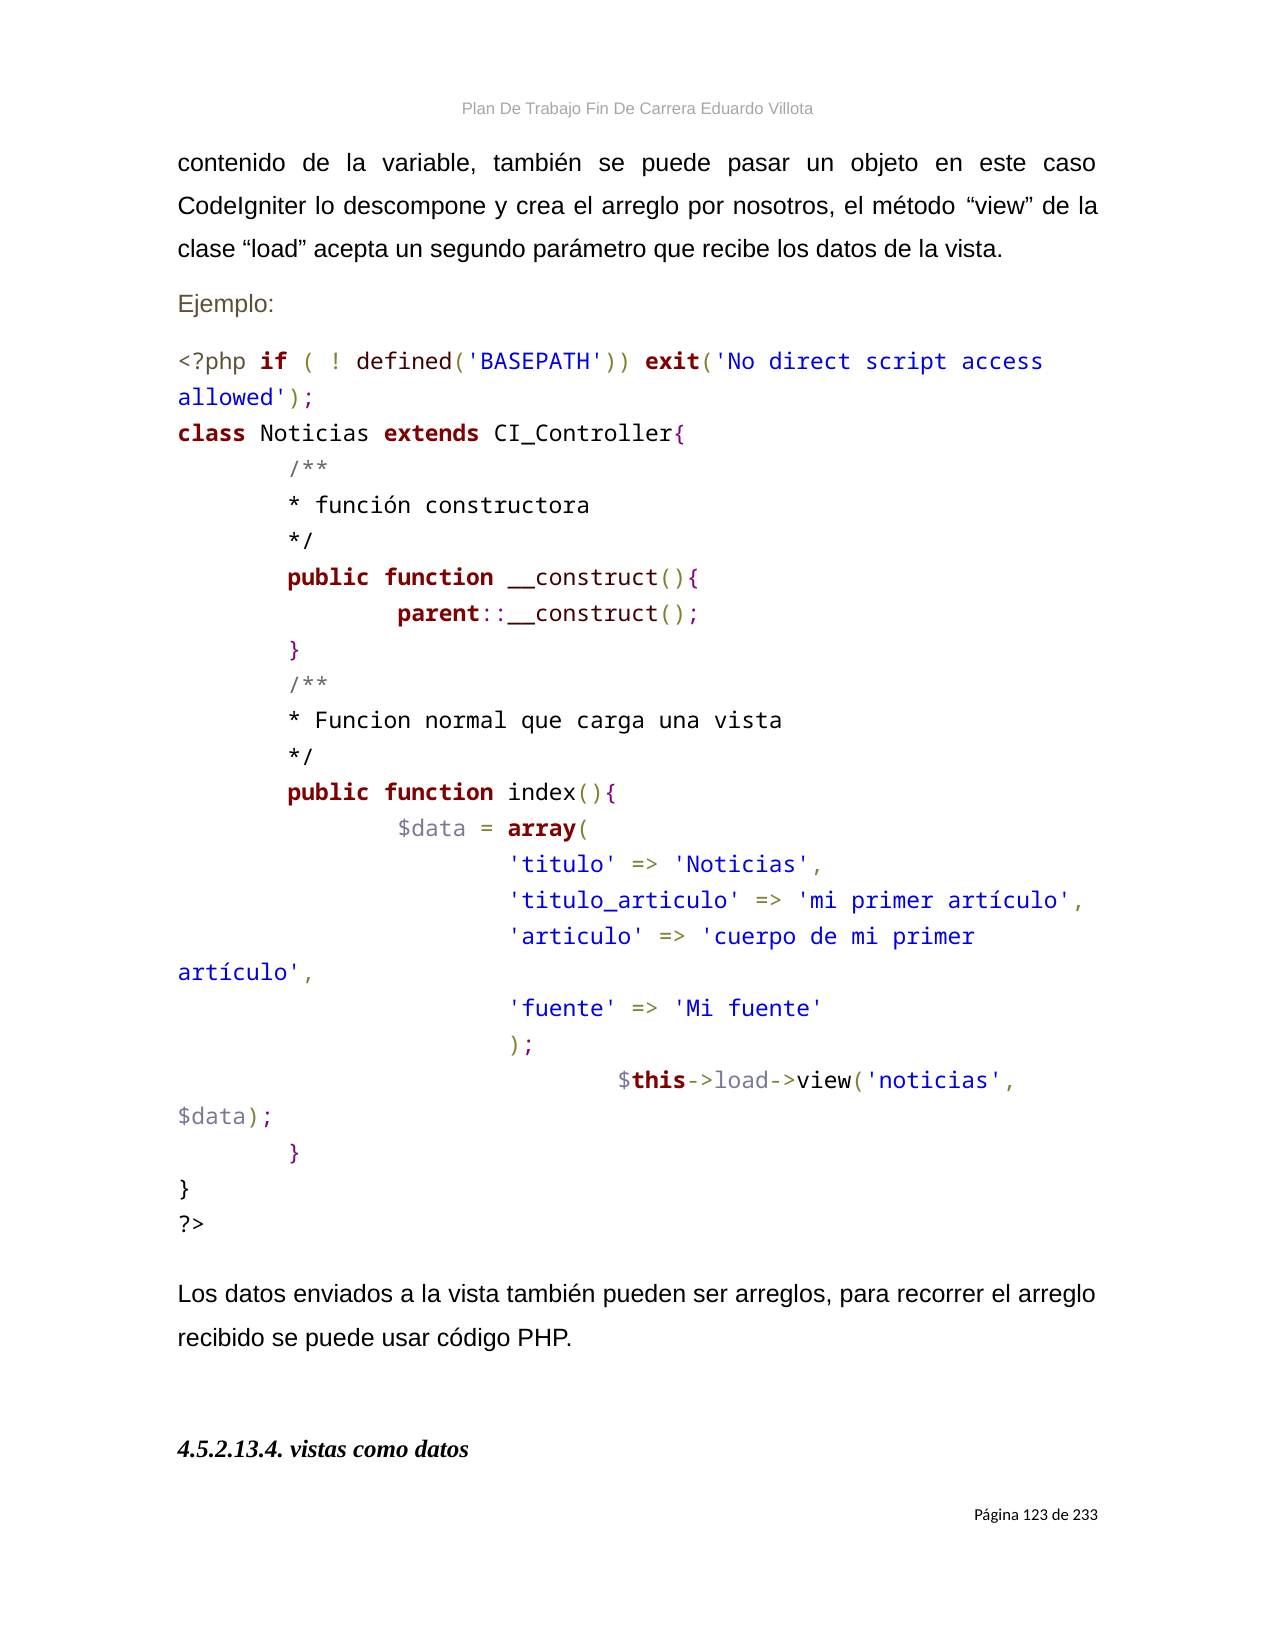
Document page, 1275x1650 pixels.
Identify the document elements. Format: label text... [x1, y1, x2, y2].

text } [177, 633, 1098, 664]
text public function __construct(){ [177, 561, 1098, 592]
text * Funcion normal que carga una vista [177, 704, 1098, 736]
text 'articulo' => 'cuerpo de mi primer artículo', [177, 920, 1098, 987]
text ); [177, 1028, 1098, 1059]
text ?> [177, 1208, 1098, 1239]
text 'fuente' => 'Mi fuente' [177, 992, 1098, 1023]
text <?php if ( ! defined('BASEPATH')) exit('No direct script access allowed'); [177, 345, 1098, 412]
text } [177, 1136, 1098, 1167]
text contenido de la variable, también se puede pasar un objeto en este caso CodeIgniter lo descompone y crea el arreglo por nosotros, el método “view” de la clase “load” acepta un segundo parámetro que recibe los datos de la vista. [177, 148, 1098, 263]
text 'titulo_articulo' => 'mi primer artículo', [177, 884, 1098, 915]
text $this->load->view('noticias',$data); [177, 1064, 1098, 1131]
text parent::__construct(); [177, 597, 1098, 628]
text public function index(){ [177, 776, 1098, 808]
text class Noticias extends CI_Controller{ [177, 417, 1098, 448]
text 4.5.2.13.4. VISTAS COMO DATOS [177, 1434, 1098, 1463]
text /** [177, 453, 1098, 484]
text 'titulo' => 'Noticias', [177, 848, 1098, 879]
text */ [177, 740, 1098, 772]
text Ejemplo: [177, 289, 1098, 318]
text } [177, 1172, 1098, 1203]
text * función constructora [177, 489, 1098, 520]
text */ [177, 525, 1098, 556]
text Los datos enviados a la vista también pueden ser arreglos, para recorrer el arreglo recibido se puede usar código PHP. [177, 1279, 1098, 1351]
text /** [177, 668, 1098, 700]
text $data = array( [177, 812, 1098, 843]
